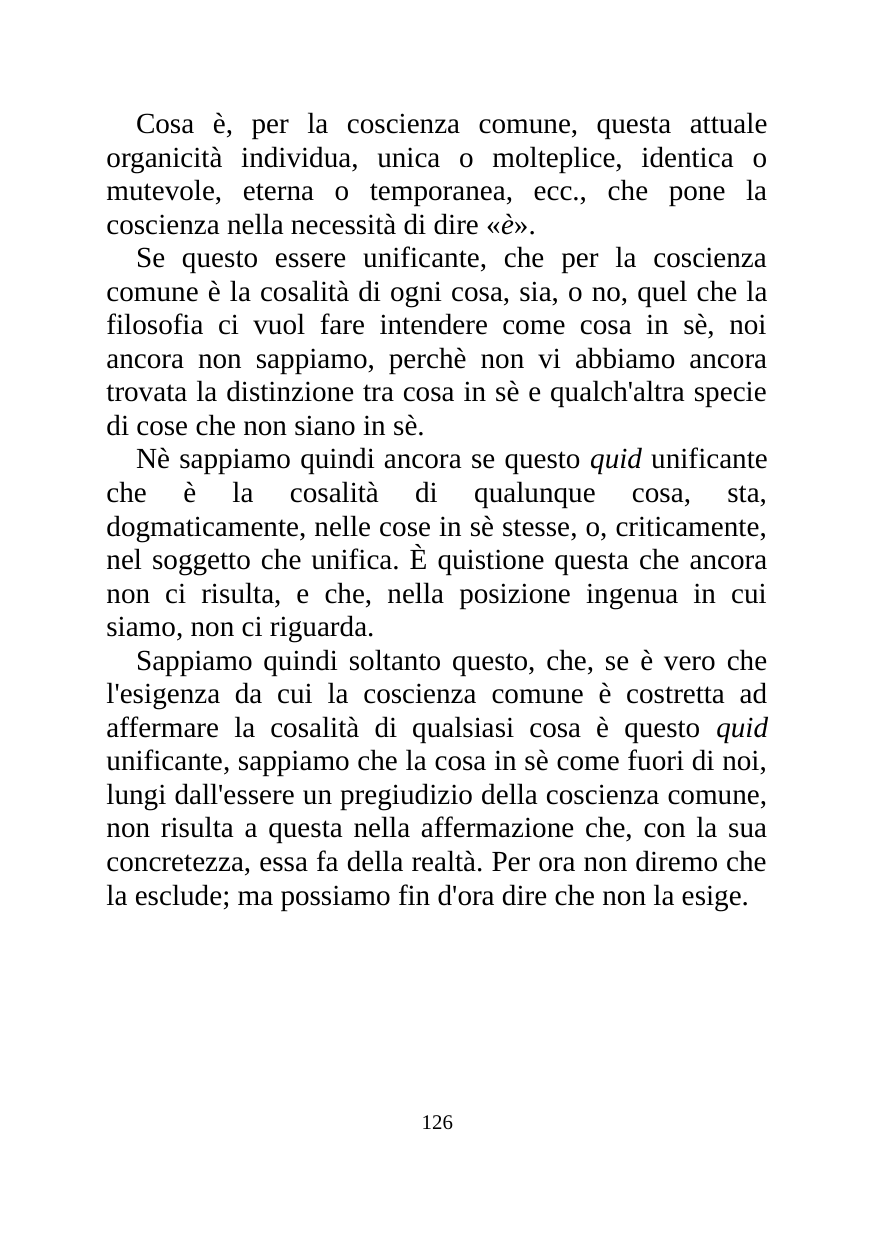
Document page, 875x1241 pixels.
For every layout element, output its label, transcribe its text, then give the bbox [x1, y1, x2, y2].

text Se questo essere unificante, che per la coscienza comune è la cosalità di ogni cosa, sia, o no, quel che la filosofia ci vuol fare intendere come cosa in sè, noi ancora non sappiamo, perchè non vi abbiamo ancora trovata la distinzione tra cosa in sè e qualch'altra specie di cose che non siano in sè. [106, 240, 768, 442]
text Sappiamo quindi soltanto questo, che, se è vero che l'esigenza da cui la coscienza comune è costretta ad affermare la cosalità di qualsiasi cosa è questo quid unificante, sappiamo che la cosa in sè come fuori di noi, lungi dall'essere un pregiudizio della coscienza comune, non risulta a questa nella affermazione che, con la sua concretezza, essa fa della realtà. Per ora non diremo che la esclude; ma possiamo fin d'ora dire che non la esige. [106, 643, 768, 911]
text Nè sappiamo quindi ancora se questo quid unificante che è la cosalità di qualunque cosa, sta, dogmaticamente, nelle cose in sè stesse, o, criticamente, nel soggetto che unifica. È quistione questa che ancora non ci risulta, e che, nella posizione ingenua in cui siamo, non ci riguarda. [106, 442, 768, 643]
text Cosa è, per la coscienza comune, questa attuale organicità individua, unica o molteplice, identica o mutevole, eterna o temporanea, ecc., che pone la coscienza nella necessità di dire «è». [106, 106, 768, 240]
